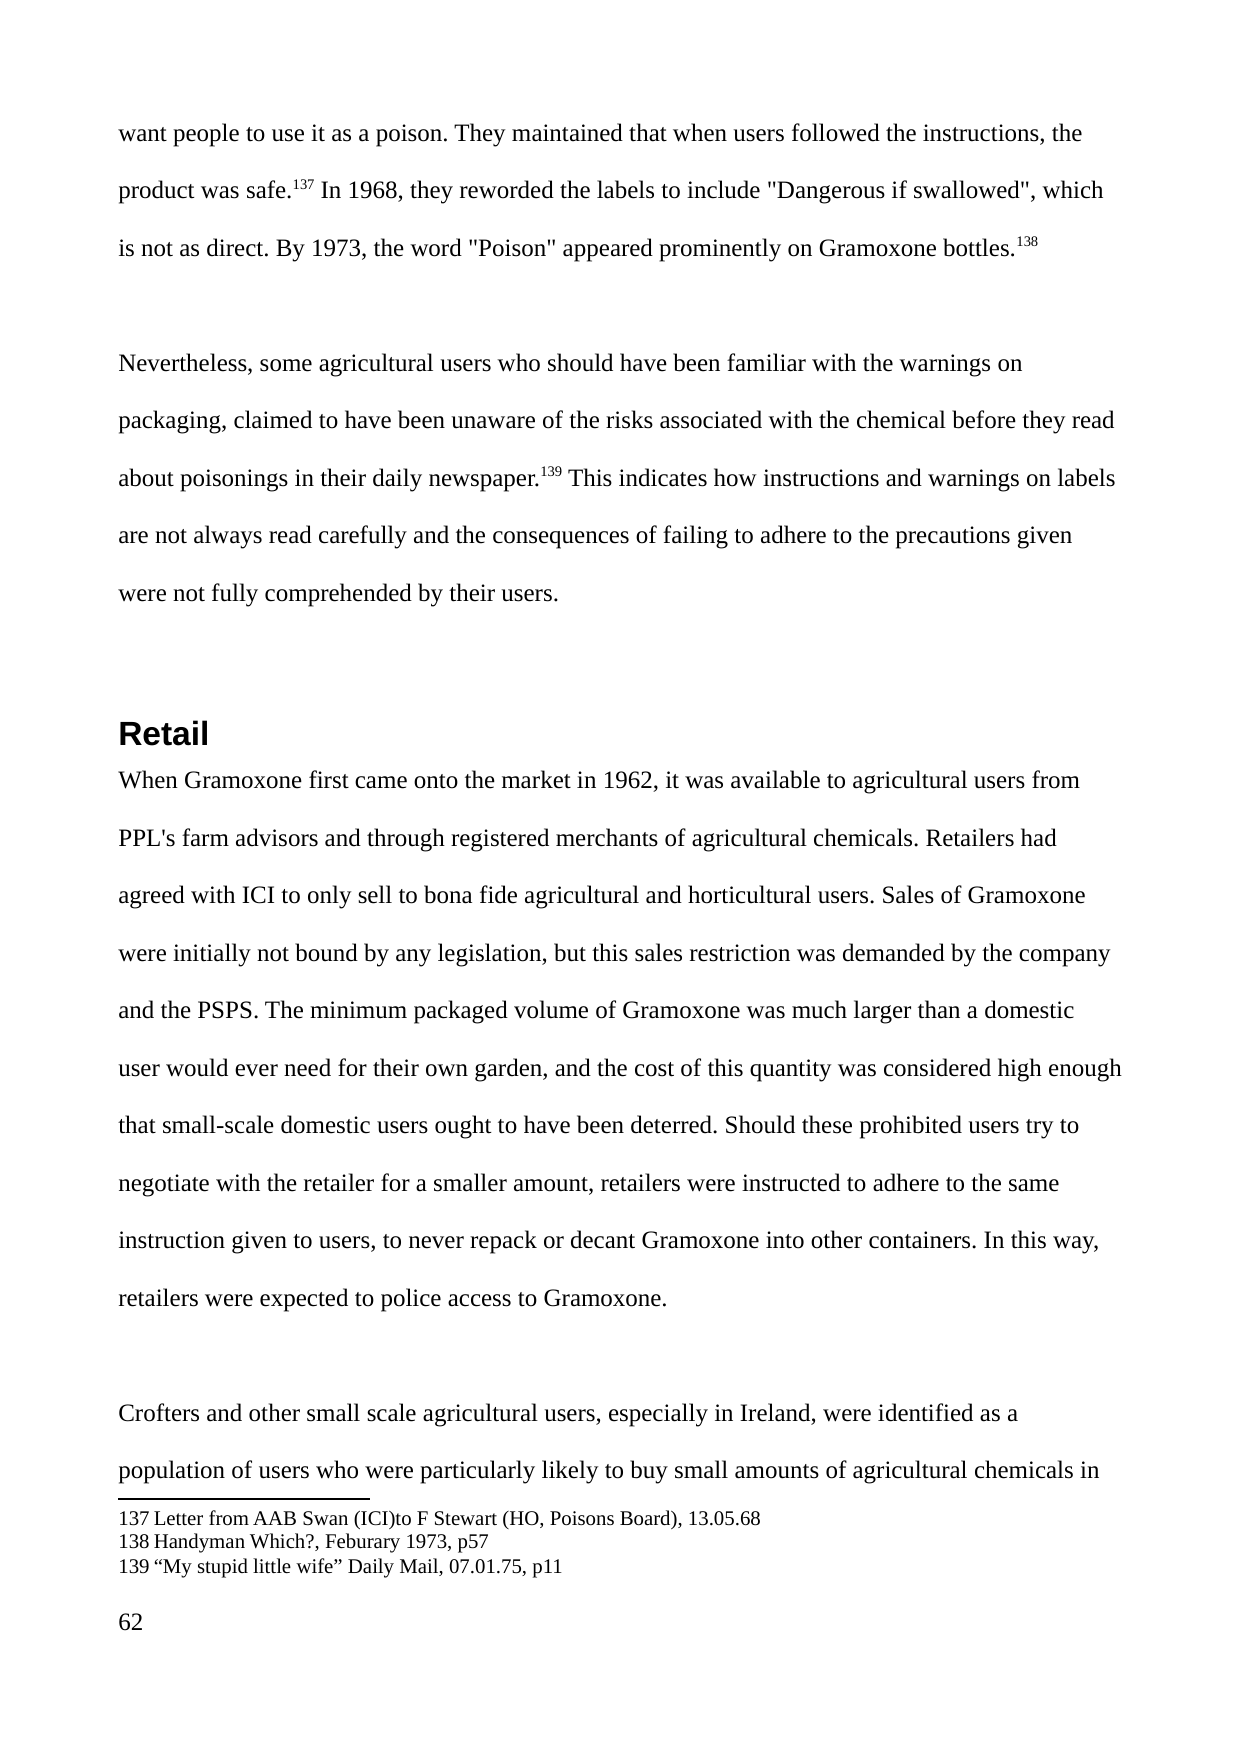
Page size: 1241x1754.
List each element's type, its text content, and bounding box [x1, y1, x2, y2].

text When Gramoxone first came onto the market in 1962, it was available to agricultural users from PPL's farm advisors and through registered merchants of agricultural chemicals. Retailers had agreed with ICI to only sell to bona fide agricultural and horticultural users. Sales of Gramoxone were initially not bound by any legislation, but this sales restriction was demanded by the company and the PSPS. The minimum packaged volume of Gramoxone was much larger than a domestic user would ever need for their own garden, and the cost of this quantity was considered high enough that small-scale domestic users ought to have been deterred. Should these prohibited users try to negotiate with the retailer for a smaller amount, retailers were instructed to adhere to the same instruction given to users, to never repack or decant Gramoxone into other containers. In this way, retailers were expected to police access to Gramoxone. [118, 765, 1122, 1311]
text Crofters and other small scale agricultural users, especially in Ireland, were identified as a population of users who were particularly likely to buy small amounts of agricultural chemicals in [118, 1398, 1122, 1484]
text Handyman Which?, Feburary 1973, p57 [118, 1529, 1122, 1553]
text Nevertheless, some agricultural users who should have been familiar with the warnings on packaging, claimed to have been unaware of the risks associated with the chemical before they read about poisonings in their daily newspaper. This indicates how instructions and warnings on labels are not always read carefully and the consequences of failing to adhere to the precautions given were not fully comprehended by their users. [118, 348, 1122, 607]
subtitle Retail [118, 714, 1122, 753]
text Letter from AAB Swan (ICI)to F Stewart (HO, Poisons Board), 13.05.68 [118, 1505, 1122, 1529]
text “My stupid little wife” Daily Mail, 07.01.75, p11 [118, 1553, 1122, 1578]
text want people to use it as a poison. They maintained that when users followed the instructions, the product was safe. In 1968, they reworded the labels to include "Dangerous if swallowed", which is not as direct. By 1973, the word "Poison" appeared prominently on Gramoxone bottles. [118, 118, 1122, 262]
